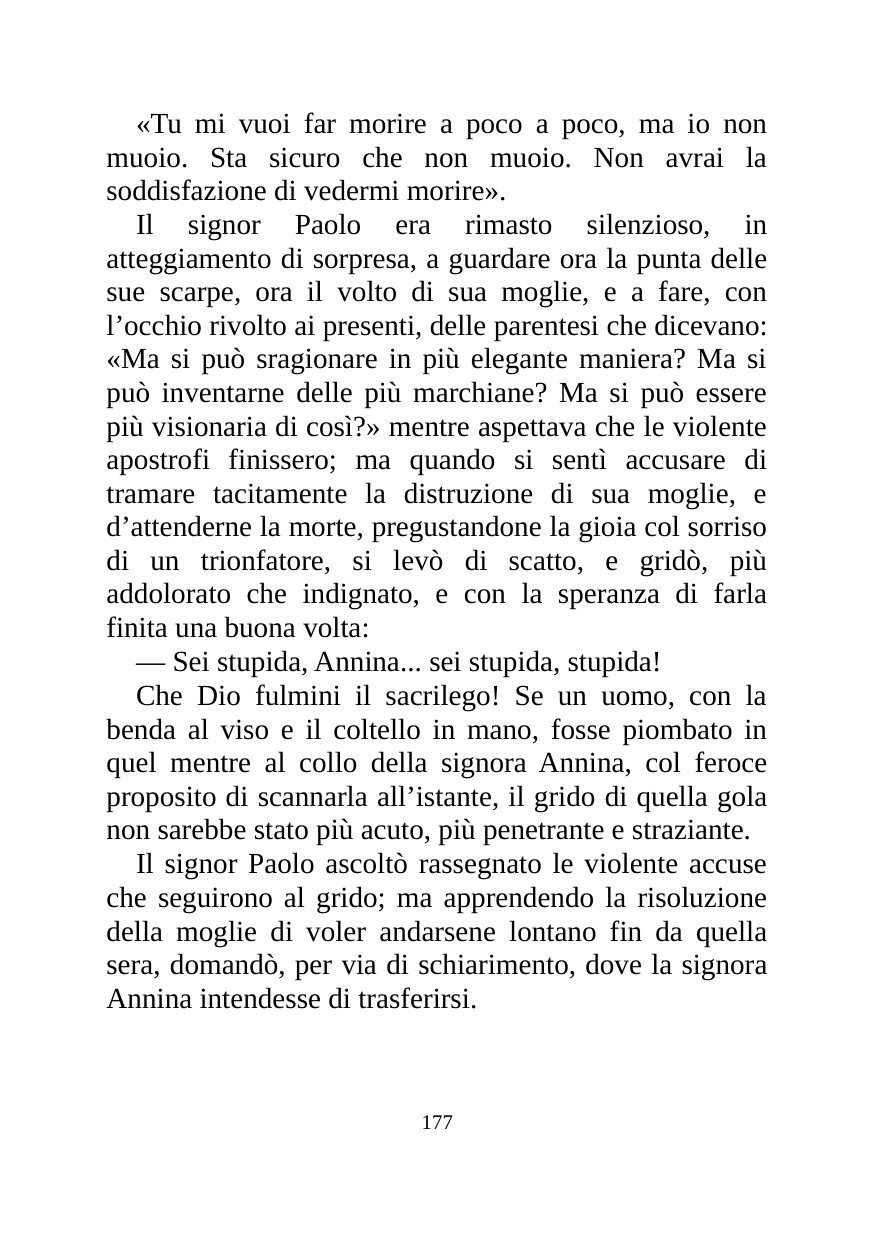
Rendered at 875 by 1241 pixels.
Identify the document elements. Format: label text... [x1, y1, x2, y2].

text — Sei stupida, Annina... sei stupida, stupida! [106, 644, 768, 678]
text «Tu mi vuoi far morire a poco a poco, ma io non muoio. Sta sicuro che non muoio. Non avrai la soddisfazione di vedermi morire». [106, 106, 768, 207]
text Il signor Paolo era rimasto silenzioso, in atteggiamento di sorpresa, a guardare ora la punta delle sue scarpe, ora il volto di sua moglie, e a fare, con l’occhio rivolto ai presenti, delle parentesi che dicevano: «Ma si può sragionare in più elegante maniera? Ma si può inventarne delle più marchiane? Ma si può essere più visionaria di così?» mentre aspettava che le violente apostrofi finissero; ma quando si sentì accusare di tramare tacitamente la distruzione di sua moglie, e d’attenderne la morte, pregustandone la gioia col sorriso di un trionfatore, si levò di scatto, e gridò, più addolorato che indignato, e con la speranza di farla finita una buona volta: [106, 207, 768, 643]
text Il signor Paolo ascoltò rassegnato le violente accuse che seguirono al grido; ma apprendendo la risoluzione della moglie di voler andarsene lontano fin da quella sera, domandò, per via di schiarimento, dove la signora Annina intendesse di trasferirsi. [106, 847, 768, 1014]
text Che Dio fulmini il sacrilego! Se un uomo, con la benda al viso e il coltello in mano, fosse piombato in quel mentre al collo della signora Annina, col feroce proposito di scannarla all’istante, il grido di quella gola non sarebbe stato più acuto, più penetrante e straziante. [106, 678, 768, 846]
